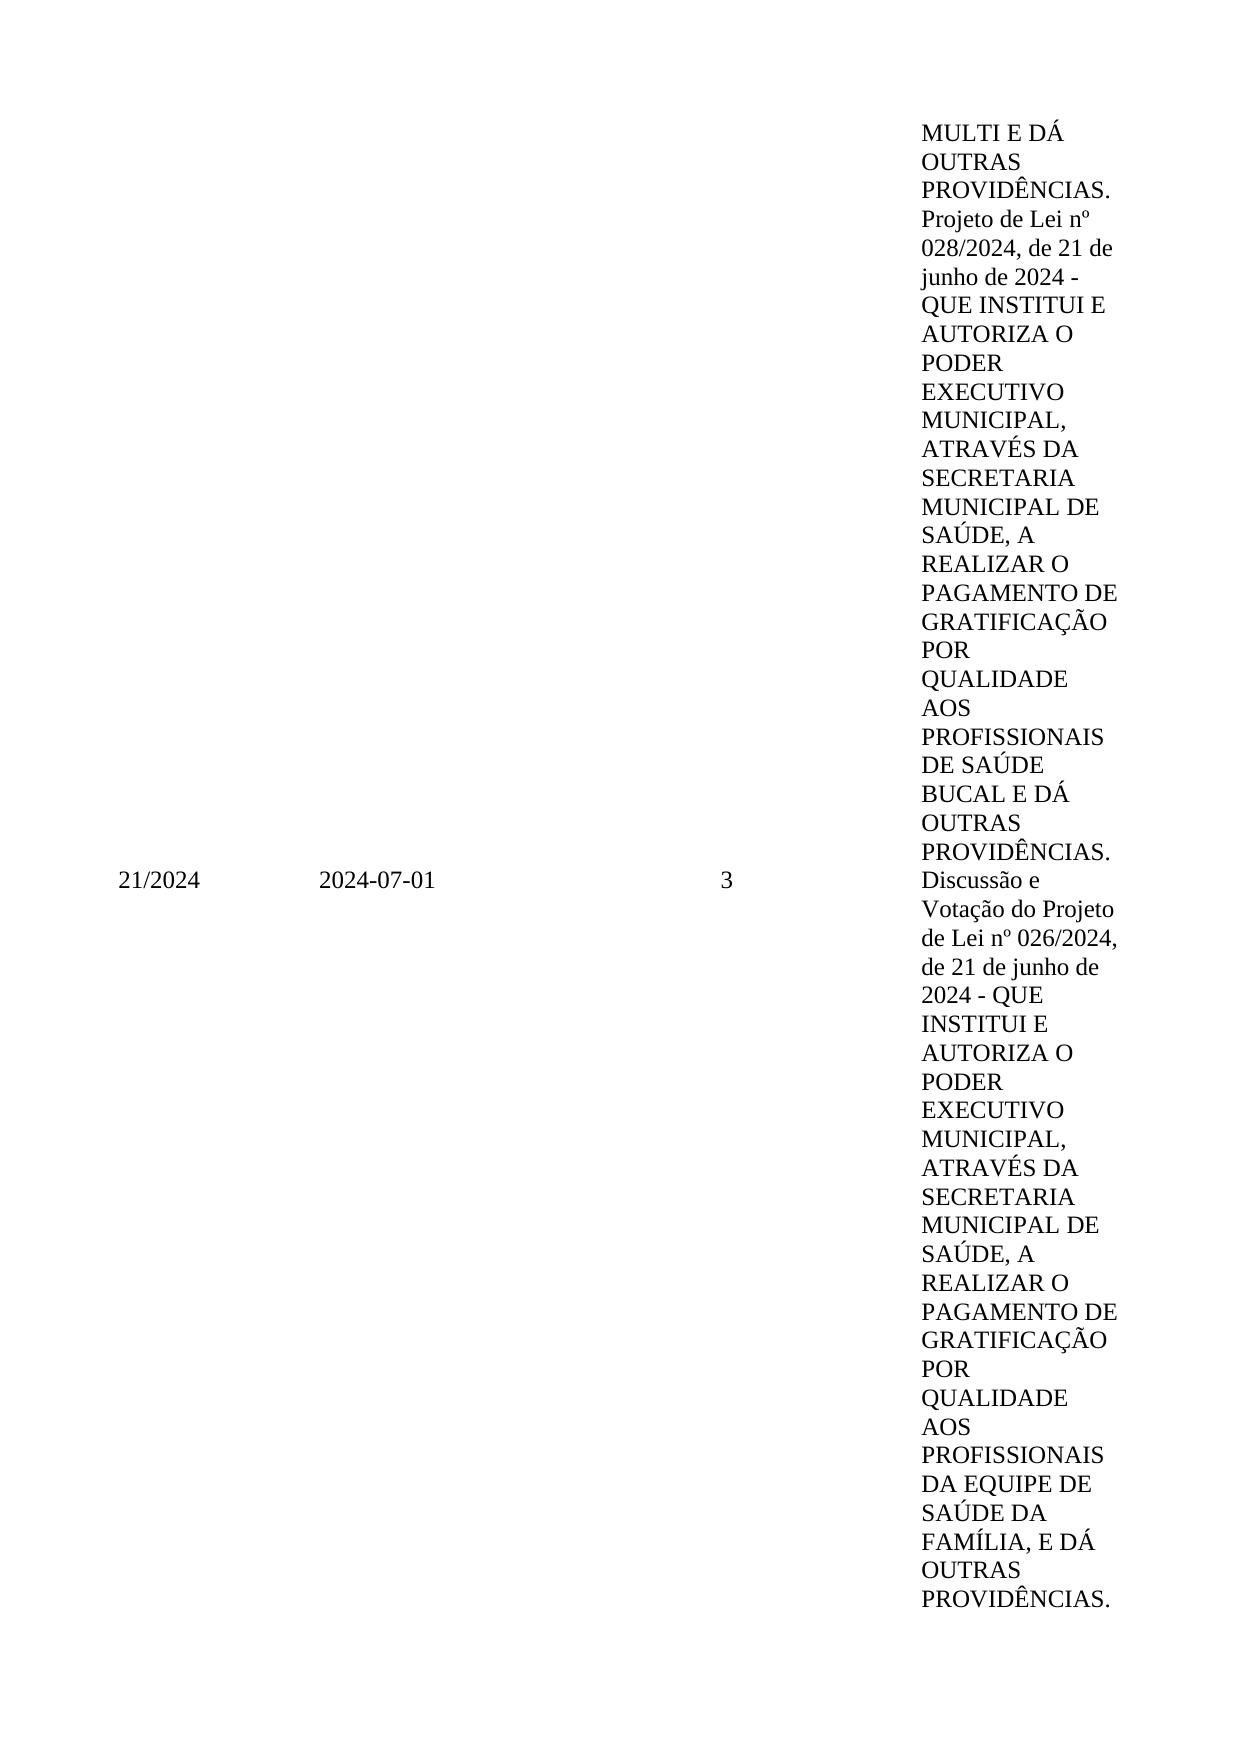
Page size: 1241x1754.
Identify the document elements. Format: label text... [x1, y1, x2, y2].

table_cell [520, 118, 720, 866]
table_cell 2024-07-01 [319, 866, 519, 1613]
table_cell [720, 118, 921, 866]
table_cell 3 [720, 866, 921, 1613]
table_cell 21/2024 [118, 866, 319, 1613]
table_cell [118, 118, 319, 866]
table_cell Discussão e Votação do Projeto de Lei nº 026/2024, de 21 de junho de 2024 - QUE INSTITUI E AUTORIZA O PODER EXECUTIVO MUNICIPAL, ATRAVÉS DA SECRETARIA MUNICIPAL DE SAÚDE, A REALIZAR O PAGAMENTO DE GRATIFICAÇÃO POR QUALIDADE AOS PROFISSIONAIS DA EQUIPE DE SAÚDE DA FAMÍLIA, E DÁ OUTRAS PROVIDÊNCIAS. [921, 866, 1122, 1613]
table_cell MULTI E DÁ OUTRAS PROVIDÊNCIAS. Projeto de Lei nº 028/2024, de 21 de junho de 2024 - QUE INSTITUI E AUTORIZA O PODER EXECUTIVO MUNICIPAL, ATRAVÉS DA SECRETARIA MUNICIPAL DE SAÚDE, A REALIZAR O PAGAMENTO DE GRATIFICAÇÃO POR QUALIDADE AOS PROFISSIONAIS DE SAÚDE BUCAL E DÁ OUTRAS PROVIDÊNCIAS. [921, 118, 1122, 866]
table_cell [319, 118, 519, 866]
table_cell [520, 866, 720, 1613]
